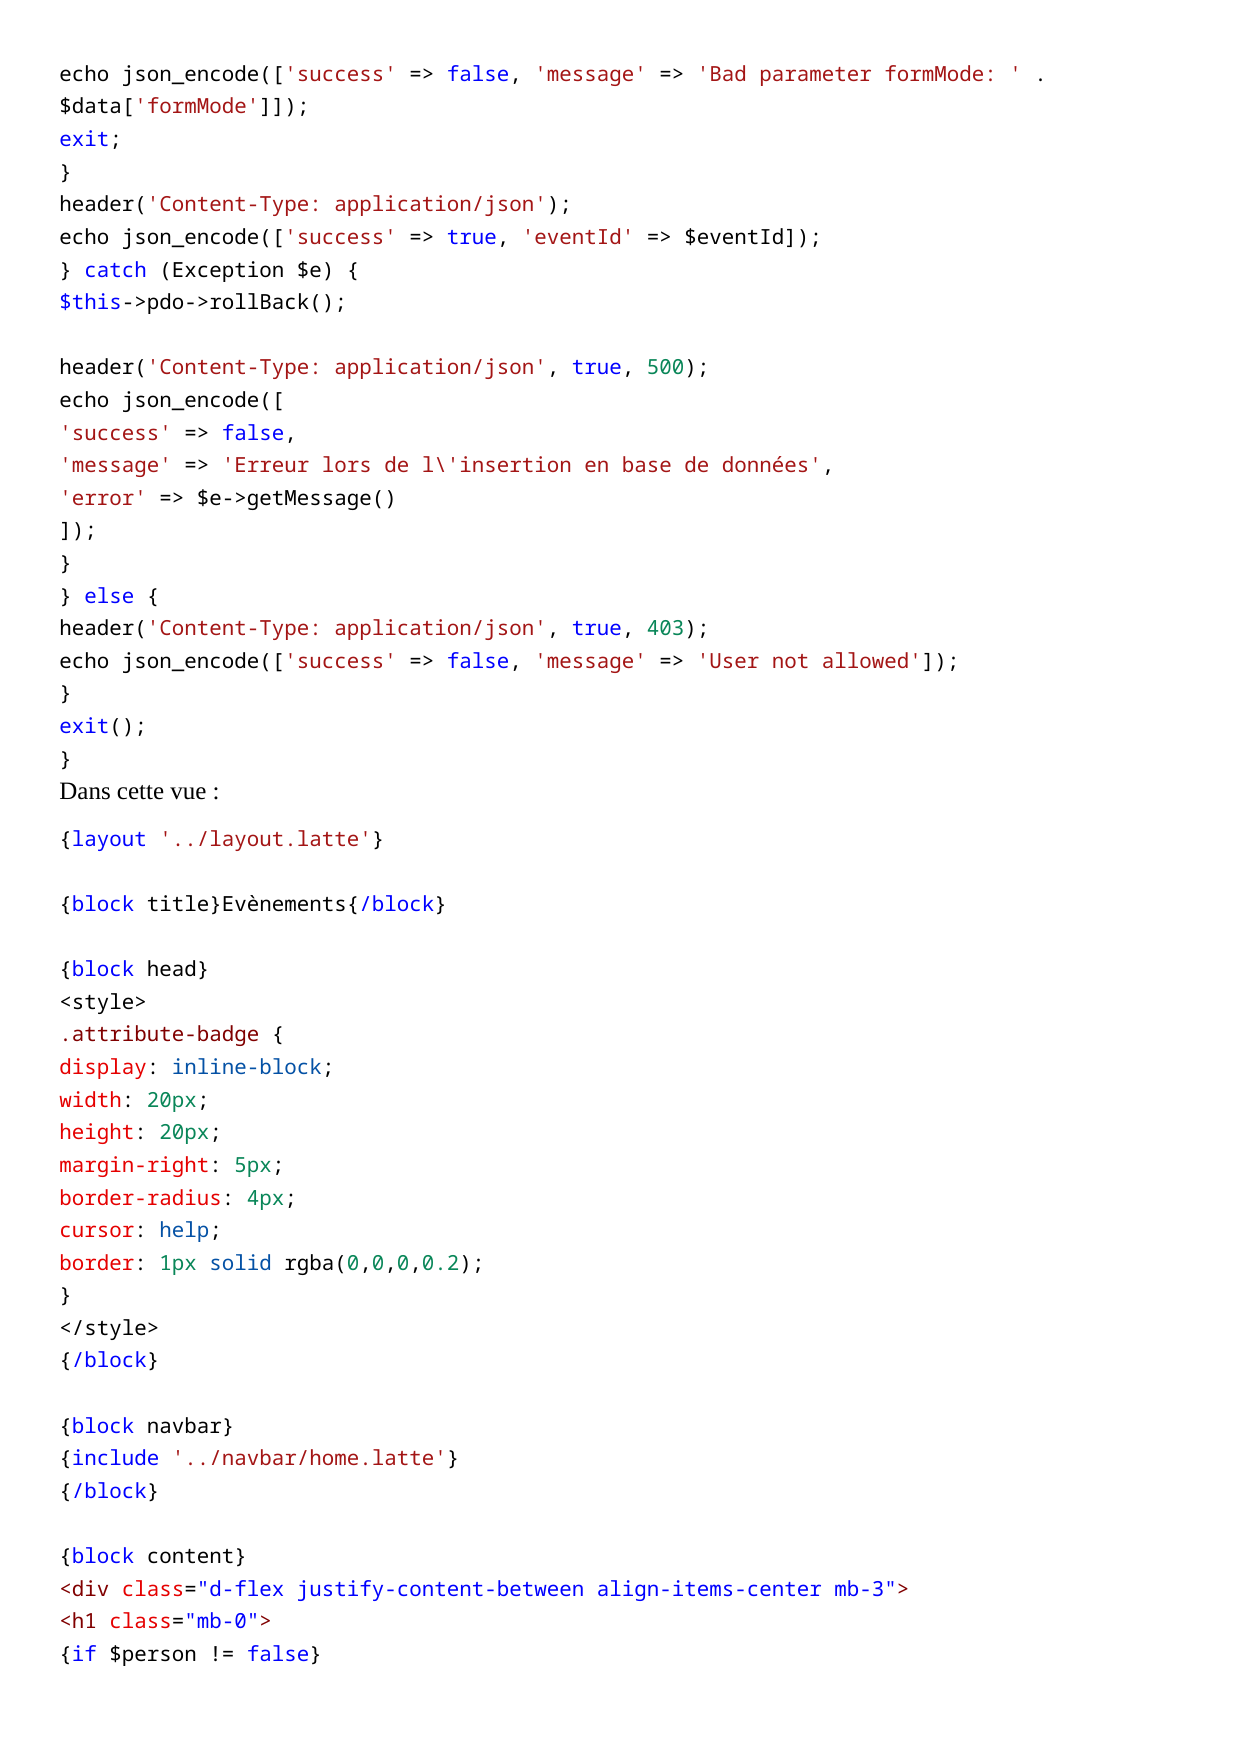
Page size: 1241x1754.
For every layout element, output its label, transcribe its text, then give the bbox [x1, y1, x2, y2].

text display: inline-block; [59, 1052, 1181, 1081]
text {/block} [59, 1346, 1181, 1374]
text header('Content-Type: application/json'); [59, 189, 1181, 218]
text margin-right: 5px; [59, 1150, 1181, 1178]
text } else { [59, 581, 1181, 609]
text .attribute-badge { [59, 1019, 1181, 1048]
text <style> [59, 987, 1181, 1015]
text } [59, 678, 1181, 707]
text echo json_encode([ [59, 385, 1181, 413]
text {include '../navbar/home.latte'} [59, 1443, 1181, 1472]
text <h1 class="mb-0"> [59, 1606, 1181, 1635]
text header('Content-Type: application/json', true, 403); [59, 613, 1181, 642]
text {block content} [59, 1541, 1181, 1570]
text ]); [59, 516, 1181, 544]
text width: 20px; [59, 1085, 1181, 1113]
text exit(); [59, 711, 1181, 739]
text 'message' => 'Erreur lors de l\'insertion en base de données', [59, 450, 1181, 479]
text echo json_encode(['success' => false, 'message' => 'User not allowed']); [59, 646, 1181, 674]
text {block title}Evènements{/block} [59, 889, 1181, 918]
text } [59, 744, 1181, 772]
text } catch (Exception $e) { [59, 255, 1181, 283]
text } [59, 1280, 1181, 1309]
text </style> [59, 1313, 1181, 1341]
text 'error' => $e->getMessage() [59, 483, 1181, 511]
text header('Content-Type: application/json', true, 500); [59, 352, 1181, 381]
text {block head} [59, 954, 1181, 983]
text exit; [59, 124, 1181, 153]
text <div class="d-flex justify-content-between align-items-center mb-3"> [59, 1574, 1181, 1602]
text } [59, 157, 1181, 185]
text $this->pdo->rollBack(); [59, 287, 1181, 316]
text {block navbar} [59, 1411, 1181, 1439]
text {layout '../layout.latte'} [59, 824, 1181, 852]
text 'success' => false, [59, 418, 1181, 446]
text echo json_encode(['success' => true, 'eventId' => $eventId]); [59, 222, 1181, 251]
text {/block} [59, 1476, 1181, 1504]
text cursor: help; [59, 1215, 1181, 1244]
text border: 1px solid rgba(0,0,0,0.2); [59, 1248, 1181, 1276]
text height: 20px; [59, 1117, 1181, 1146]
text echo json_encode(['success' => false, 'message' => 'Bad parameter formMode: ' . $data['formMode']]); [59, 59, 1181, 120]
text {if $person != false} [59, 1639, 1181, 1667]
text Dans cette vue : [59, 776, 1181, 805]
text border-radius: 4px; [59, 1183, 1181, 1211]
text } [59, 548, 1181, 577]
